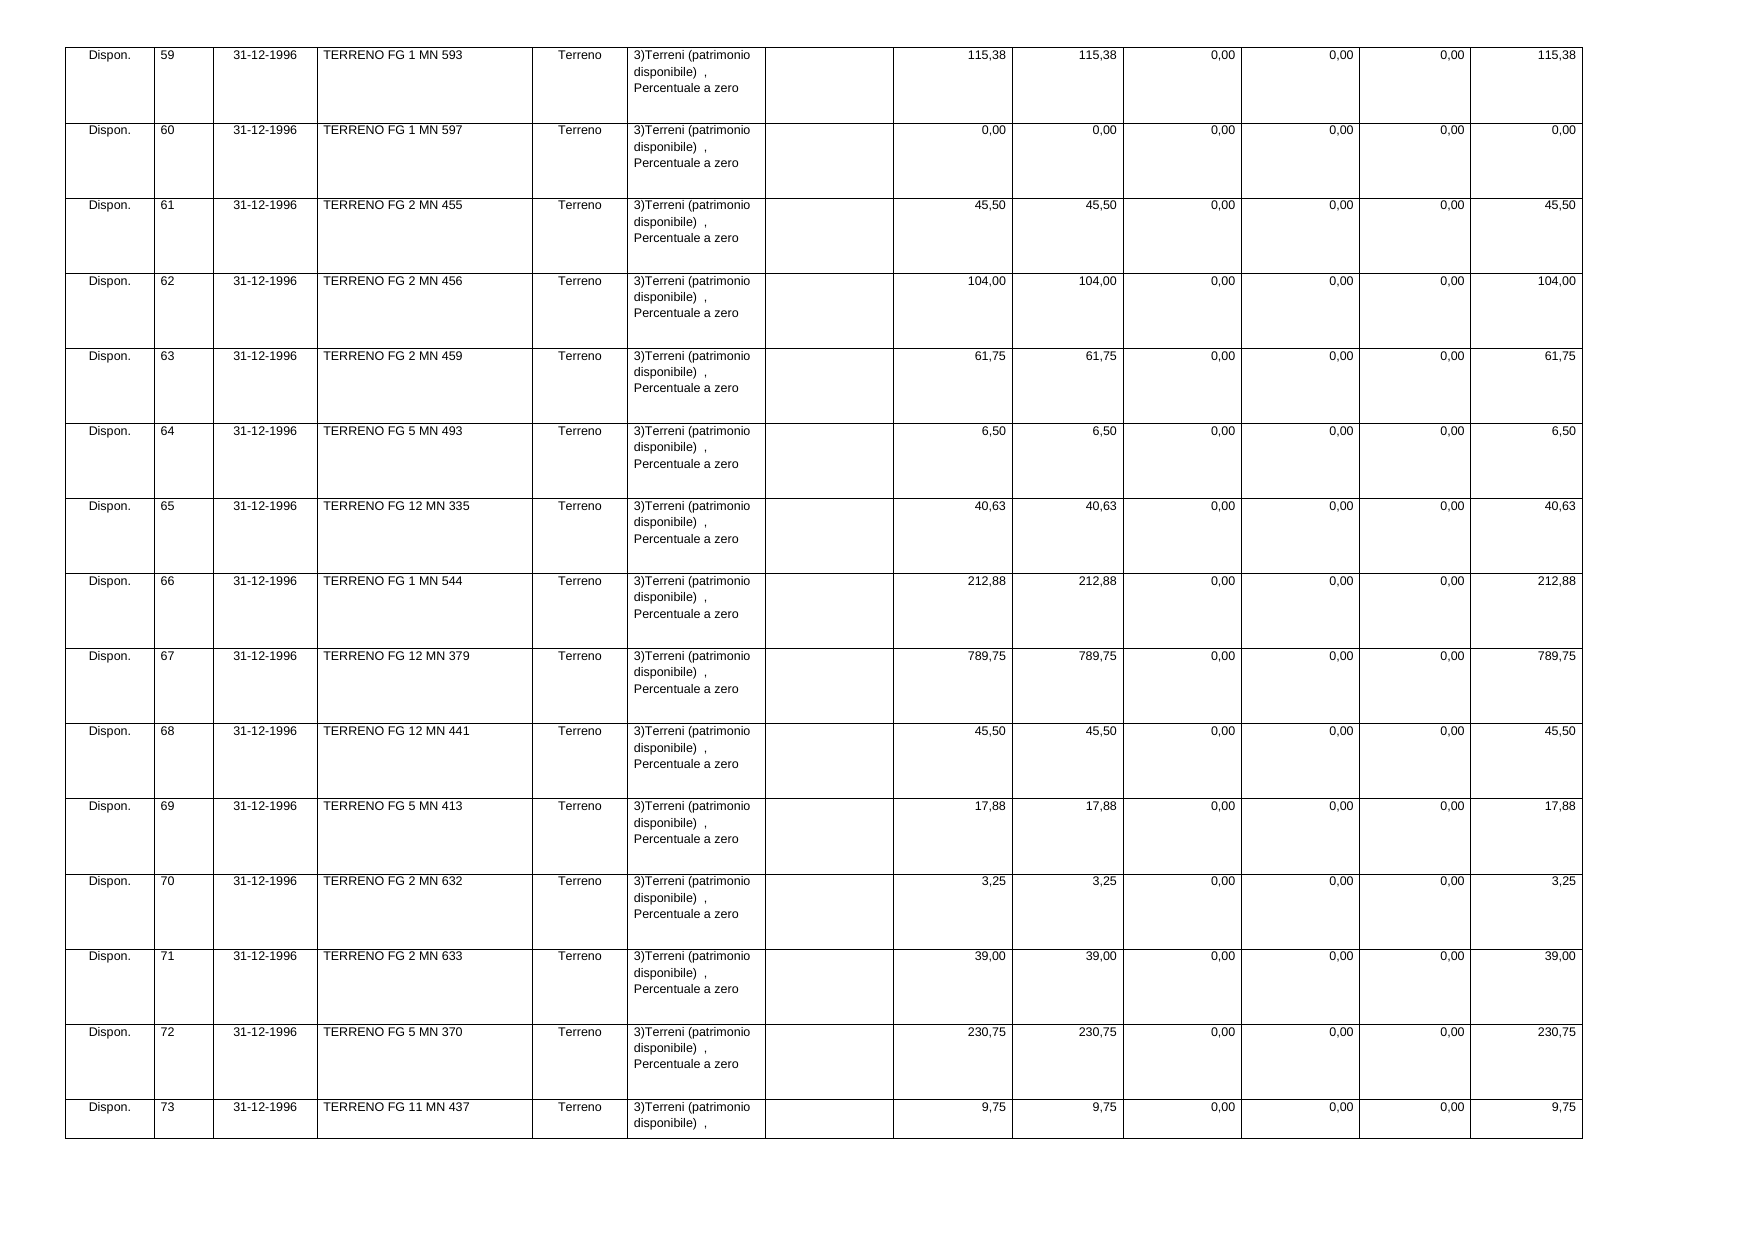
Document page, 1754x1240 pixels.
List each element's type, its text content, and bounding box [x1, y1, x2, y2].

table_cell 0,00 [1242, 950, 1359, 1024]
table_cell 3)Terreni (patrimonio disponibile) , Percentuale a zero [628, 875, 765, 948]
table_cell 789,75 [1013, 649, 1123, 723]
table_cell 31-12-1996 [214, 574, 317, 648]
table_cell Dispon. [66, 574, 154, 648]
table_cell 0,00 [1242, 424, 1359, 498]
table_cell 104,00 [1013, 274, 1123, 348]
table_cell 17,88 [894, 799, 1012, 873]
table_cell 0,00 [1124, 124, 1241, 197]
table_cell TERRENO FG 2 MN 456 [318, 274, 532, 348]
table_cell 31-12-1996 [214, 1025, 317, 1099]
table_cell Terreno [533, 349, 627, 423]
table_cell 3)Terreni (patrimonio disponibile) , Percentuale a zero [628, 424, 765, 498]
table_cell Dispon. [66, 499, 154, 573]
table_cell 31-12-1996 [214, 875, 317, 948]
table_cell 104,00 [1471, 274, 1582, 348]
table_cell 0,00 [1242, 349, 1359, 423]
table_cell TERRENO FG 12 MN 335 [318, 499, 532, 573]
table_cell [766, 424, 893, 498]
table_cell 0,00 [1124, 799, 1241, 873]
table_cell Dispon. [66, 1025, 154, 1099]
table_cell Dispon. [66, 349, 154, 423]
table_cell 31-12-1996 [214, 424, 317, 498]
table_cell TERRENO FG 2 MN 455 [318, 199, 532, 273]
table_cell 0,00 [1242, 1025, 1359, 1099]
table_cell TERRENO FG 2 MN 459 [318, 349, 532, 423]
table_cell 3)Terreni (patrimonio disponibile) , Percentuale a zero [628, 199, 765, 273]
table_cell 17,88 [1471, 799, 1582, 873]
table_cell TERRENO FG 2 MN 632 [318, 875, 532, 948]
table_cell Terreno [533, 124, 627, 197]
table_cell 3)Terreni (patrimonio disponibile) , Percentuale a zero [628, 1025, 765, 1099]
table_cell [766, 875, 893, 948]
table_cell [766, 1100, 893, 1138]
table_cell 3)Terreni (patrimonio disponibile) , Percentuale a zero [628, 124, 765, 197]
table_cell 0,00 [894, 124, 1012, 197]
table_cell 3)Terreni (patrimonio disponibile) , Percentuale a zero [628, 724, 765, 798]
table_cell 3,25 [1471, 875, 1582, 948]
table_cell 0,00 [1360, 499, 1470, 573]
table_cell 31-12-1996 [214, 499, 317, 573]
table_cell 0,00 [1360, 799, 1470, 873]
table_cell 0,00 [1242, 499, 1359, 573]
table_cell 60 [155, 124, 213, 197]
table_cell 0,00 [1360, 574, 1470, 648]
table_cell TERRENO FG 2 MN 633 [318, 950, 532, 1024]
table_cell 0,00 [1360, 349, 1470, 423]
table_cell 115,38 [1013, 48, 1123, 122]
table_cell 0,00 [1124, 1100, 1241, 1138]
table_cell 0,00 [1242, 875, 1359, 948]
table_cell Terreno [533, 424, 627, 498]
table_cell [766, 649, 893, 723]
table_cell 0,00 [1242, 199, 1359, 273]
table_cell Terreno [533, 649, 627, 723]
table_cell Dispon. [66, 1100, 154, 1138]
table_cell 9,75 [1471, 1100, 1582, 1138]
table_cell Terreno [533, 199, 627, 273]
table_cell TERRENO FG 5 MN 493 [318, 424, 532, 498]
table_cell TERRENO FG 1 MN 597 [318, 124, 532, 197]
table_cell Terreno [533, 1025, 627, 1099]
table_cell TERRENO FG 11 MN 437 [318, 1100, 532, 1138]
table_cell 0,00 [1013, 124, 1123, 197]
table_cell 71 [155, 950, 213, 1024]
table_cell 40,63 [894, 499, 1012, 573]
table_cell 45,50 [894, 724, 1012, 798]
table_cell 0,00 [1124, 274, 1241, 348]
table_cell 31-12-1996 [214, 124, 317, 197]
table_cell Terreno [533, 799, 627, 873]
table_cell 0,00 [1242, 574, 1359, 648]
table_cell 45,50 [1471, 724, 1582, 798]
table_cell 3)Terreni (patrimonio disponibile) , Percentuale a zero [628, 950, 765, 1024]
table_cell 70 [155, 875, 213, 948]
table_cell 31-12-1996 [214, 199, 317, 273]
table_cell 0,00 [1360, 48, 1470, 122]
table_cell 61,75 [1471, 349, 1582, 423]
table_cell 64 [155, 424, 213, 498]
table_cell 0,00 [1360, 199, 1470, 273]
table_cell 0,00 [1360, 649, 1470, 723]
table_cell 212,88 [1013, 574, 1123, 648]
table_cell 0,00 [1242, 724, 1359, 798]
table_cell Terreno [533, 499, 627, 573]
table_cell [766, 574, 893, 648]
table_cell 17,88 [1013, 799, 1123, 873]
table_cell 39,00 [1013, 950, 1123, 1024]
table_cell 789,75 [1471, 649, 1582, 723]
table_cell 45,50 [894, 199, 1012, 273]
table_cell 0,00 [1242, 48, 1359, 122]
table_cell 45,50 [1013, 724, 1123, 798]
table_cell 230,75 [894, 1025, 1012, 1099]
table_cell [766, 124, 893, 197]
table_cell TERRENO FG 5 MN 370 [318, 1025, 532, 1099]
table_cell TERRENO FG 12 MN 379 [318, 649, 532, 723]
table_cell TERRENO FG 5 MN 413 [318, 799, 532, 873]
table_cell 3)Terreni (patrimonio disponibile) , Percentuale a zero [628, 574, 765, 648]
table_cell 0,00 [1360, 274, 1470, 348]
table_cell 31-12-1996 [214, 724, 317, 798]
table_cell 0,00 [1471, 124, 1582, 197]
table_cell 72 [155, 1025, 213, 1099]
table_cell 0,00 [1242, 124, 1359, 197]
table_cell 789,75 [894, 649, 1012, 723]
table_cell 31-12-1996 [214, 48, 317, 122]
table_cell 0,00 [1360, 875, 1470, 948]
table_cell Dispon. [66, 424, 154, 498]
table_cell Dispon. [66, 875, 154, 948]
table_cell 0,00 [1124, 424, 1241, 498]
table_cell 6,50 [894, 424, 1012, 498]
table_cell Dispon. [66, 274, 154, 348]
table_cell 45,50 [1471, 199, 1582, 273]
table_cell Terreno [533, 48, 627, 122]
table_cell 0,00 [1242, 1100, 1359, 1138]
table_cell Terreno [533, 875, 627, 948]
table_cell Dispon. [66, 950, 154, 1024]
table_cell [766, 199, 893, 273]
table_cell 3)Terreni (patrimonio disponibile) , Percentuale a zero [628, 649, 765, 723]
table_cell [766, 799, 893, 873]
table_cell 0,00 [1124, 199, 1241, 273]
table_cell 0,00 [1242, 649, 1359, 723]
table_cell 0,00 [1360, 1100, 1470, 1138]
table_cell 31-12-1996 [214, 799, 317, 873]
table_cell 212,88 [1471, 574, 1582, 648]
table_cell 0,00 [1124, 875, 1241, 948]
table_cell 65 [155, 499, 213, 573]
table_cell 0,00 [1360, 950, 1470, 1024]
table_cell Dispon. [66, 48, 154, 122]
table_cell [766, 48, 893, 122]
table_cell 115,38 [894, 48, 1012, 122]
table_cell 0,00 [1242, 799, 1359, 873]
table_cell 61,75 [894, 349, 1012, 423]
table_cell 115,38 [1471, 48, 1582, 122]
table_cell Terreno [533, 574, 627, 648]
table_cell 0,00 [1124, 1025, 1241, 1099]
table_cell Terreno [533, 724, 627, 798]
table_cell Dispon. [66, 124, 154, 197]
table_cell 45,50 [1013, 199, 1123, 273]
table_cell Terreno [533, 1100, 627, 1138]
table_cell 31-12-1996 [214, 349, 317, 423]
table_cell 230,75 [1013, 1025, 1123, 1099]
table_cell 0,00 [1124, 950, 1241, 1024]
table_cell 31-12-1996 [214, 1100, 317, 1138]
table_cell 66 [155, 574, 213, 648]
table_cell 40,63 [1013, 499, 1123, 573]
table_cell 61,75 [1013, 349, 1123, 423]
table_cell 62 [155, 274, 213, 348]
table_cell Terreno [533, 274, 627, 348]
table_cell 31-12-1996 [214, 950, 317, 1024]
table_cell 0,00 [1124, 349, 1241, 423]
table_cell 67 [155, 649, 213, 723]
table_cell Dispon. [66, 724, 154, 798]
table_cell Dispon. [66, 799, 154, 873]
table_cell 0,00 [1360, 1025, 1470, 1099]
table_cell [766, 349, 893, 423]
table_cell 6,50 [1471, 424, 1582, 498]
table_cell 0,00 [1124, 649, 1241, 723]
table_cell 39,00 [894, 950, 1012, 1024]
table_cell 3,25 [1013, 875, 1123, 948]
table_cell Dispon. [66, 199, 154, 273]
table_cell TERRENO FG 1 MN 544 [318, 574, 532, 648]
table_cell 0,00 [1124, 724, 1241, 798]
table_cell 9,75 [1013, 1100, 1123, 1138]
table_cell 0,00 [1360, 724, 1470, 798]
table_cell 3)Terreni (patrimonio disponibile) , Percentuale a zero [628, 274, 765, 348]
table_cell 68 [155, 724, 213, 798]
table_cell 40,63 [1471, 499, 1582, 573]
table_cell 3)Terreni (patrimonio disponibile) , Percentuale a zero [628, 799, 765, 873]
table_cell 31-12-1996 [214, 649, 317, 723]
table_cell [766, 950, 893, 1024]
table_cell 3,25 [894, 875, 1012, 948]
table_cell 0,00 [1360, 424, 1470, 498]
table_cell [766, 274, 893, 348]
table_cell 3)Terreni (patrimonio disponibile) , [628, 1100, 765, 1138]
table_cell 3)Terreni (patrimonio disponibile) , Percentuale a zero [628, 48, 765, 122]
table_cell 0,00 [1242, 274, 1359, 348]
table_cell 69 [155, 799, 213, 873]
table_cell 59 [155, 48, 213, 122]
table_cell TERRENO FG 1 MN 593 [318, 48, 532, 122]
table_cell 73 [155, 1100, 213, 1138]
table_cell 0,00 [1124, 574, 1241, 648]
table_cell 0,00 [1124, 48, 1241, 122]
table_cell 9,75 [894, 1100, 1012, 1138]
table_cell [766, 724, 893, 798]
table_cell 6,50 [1013, 424, 1123, 498]
table_cell 3)Terreni (patrimonio disponibile) , Percentuale a zero [628, 349, 765, 423]
table_cell 61 [155, 199, 213, 273]
table_cell TERRENO FG 12 MN 441 [318, 724, 532, 798]
table_cell Dispon. [66, 649, 154, 723]
table_cell 63 [155, 349, 213, 423]
table_cell 39,00 [1471, 950, 1582, 1024]
table_cell [766, 499, 893, 573]
table_cell 0,00 [1360, 124, 1470, 197]
table_cell 212,88 [894, 574, 1012, 648]
table_cell 3)Terreni (patrimonio disponibile) , Percentuale a zero [628, 499, 765, 573]
table_cell 0,00 [1124, 499, 1241, 573]
table_cell 230,75 [1471, 1025, 1582, 1099]
table_cell Terreno [533, 950, 627, 1024]
table_cell 31-12-1996 [214, 274, 317, 348]
table_cell [766, 1025, 893, 1099]
table_cell 104,00 [894, 274, 1012, 348]
